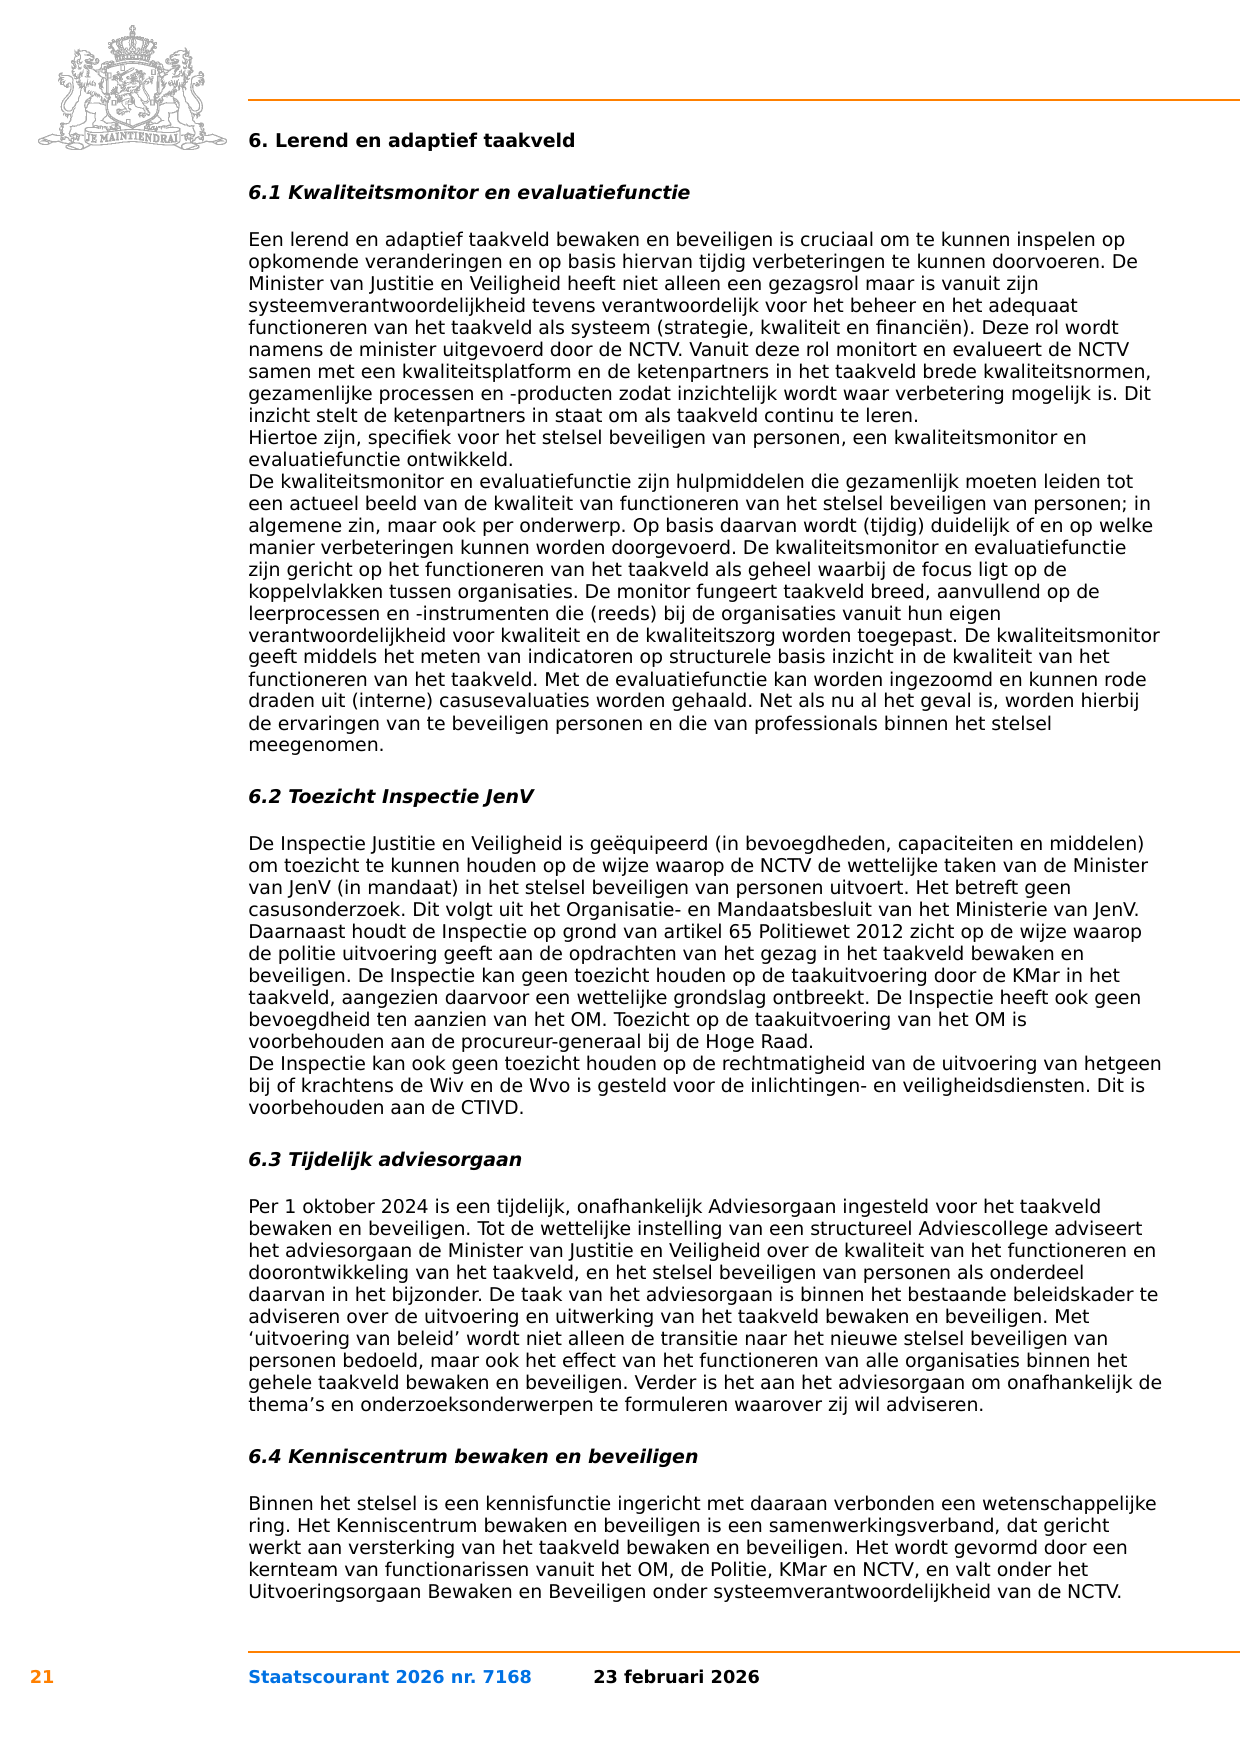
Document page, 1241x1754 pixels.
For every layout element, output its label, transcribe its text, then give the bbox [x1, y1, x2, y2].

subtitle 6.4 Kenniscentrum bewaken en beveiligen [248, 1446, 1163, 1468]
subtitle 6. Lerend en adaptief taakveld [248, 130, 1163, 152]
text Een lerend en adaptief taakveld bewaken en beveiligen is cruciaal om te kunnen inspelen op opkomende veranderingen en op basis hiervan tijdig verbeteringen te kunnen doorvoeren. De Minister van Justitie en Veiligheid heeft niet alleen een gezagsrol maar is vanuit zijn systeemverantwoordelijkheid tevens verantwoordelijk voor het beheer en het adequaat functioneren van het taakveld als systeem (strategie, kwaliteit en financiën). Deze rol wordt namens de minister uitgevoerd door de NCTV. Vanuit deze rol monitort en evalueert de NCTV samen met een kwaliteitsplatform en de ketenpartners in het taakveld brede kwaliteitsnormen, gezamenlijke processen en -producten zodat inzichtelijk wordt waar verbetering mogelijk is. Dit inzicht stelt de ketenpartners in staat om als taakveld continu te leren. [248, 229, 1163, 427]
subtitle 6.2 Toezicht Inspectie JenV [248, 786, 1163, 808]
text De kwaliteitsmonitor en evaluatiefunctie zijn hulpmiddelen die gezamenlijk moeten leiden tot een actueel beeld van de kwaliteit van functioneren van het stelsel beveiligen van personen; in algemene zin, maar ook per onderwerp. Op basis daarvan wordt (tijdig) duidelijk of en op welke manier verbeteringen kunnen worden doorgevoerd. De kwaliteitsmonitor en evaluatiefunctie zijn gericht op het functioneren van het taakveld als geheel waarbij de focus ligt op de koppelvlakken tussen organisaties. De monitor fungeert taakveld breed, aanvullend op de leerprocessen en -instrumenten die (reeds) bij de organisaties vanuit hun eigen verantwoordelijkheid voor kwaliteit en de kwaliteitszorg worden toegepast. De kwaliteitsmonitor geeft middels het meten van indicatoren op structurele basis inzicht in de kwaliteit van het functioneren van het taakveld. Met de evaluatiefunctie kan worden ingezoomd en kunnen rode draden uit (interne) casusevaluaties worden gehaald. Net als nu al het geval is, worden hierbij de ervaringen van te beveiligen personen en die van professionals binnen het stelsel meegenomen. [248, 471, 1163, 756]
subtitle 6.1 Kwaliteitsmonitor en evaluatiefunctie [248, 182, 1163, 204]
text Per 1 oktober 2024 is een tijdelijk, onafhankelijk Adviesorgaan ingesteld voor het taakveld bewaken en beveiligen. Tot de wettelijke instelling van een structureel Adviescollege adviseert het adviesorgaan de Minister van Justitie en Veiligheid over de kwaliteit van het functioneren en doorontwikkeling van het taakveld, en het stelsel beveiligen van personen als onderdeel daarvan in het bijzonder. De taak van het adviesorgaan is binnen het bestaande beleidskader te adviseren over de uitvoering en uitwerking van het taakveld bewaken en beveiligen. Met ‘uitvoering van beleid’ wordt niet alleen de transitie naar het nieuwe stelsel beveiligen van personen bedoeld, maar ook het effect van het functioneren van alle organisaties binnen het gehele taakveld bewaken en beveiligen. Verder is het aan het adviesorgaan om onafhankelijk de thema’s en onderzoeksonderwerpen te formuleren waarover zij wil adviseren. [248, 1196, 1163, 1416]
text De Inspectie kan ook geen toezicht houden op de rechtmatigheid van de uitvoering van hetgeen bij of krachtens de Wiv en de Wvo is gesteld voor de inlichtingen- en veiligheidsdiensten. Dit is voorbehouden aan de CTIVD. [248, 1053, 1163, 1119]
subtitle 6.3 Tijdelijk adviesorgaan [248, 1149, 1163, 1171]
picture [38, 25, 227, 150]
text Daarnaast houdt de Inspectie op grond van artikel 65 Politiewet 2012 zicht op de wijze waarop de politie uitvoering geeft aan de opdrachten van het gezag in het taakveld bewaken en beveiligen. De Inspectie kan geen toezicht houden op de taakuitvoering door de KMar in het taakveld, aangezien daarvoor een wettelijke grondslag ontbreekt. De Inspectie heeft ook geen bevoegdheid ten aanzien van het OM. Toezicht op de taakuitvoering van het OM is voorbehouden aan de procureur-generaal bij de Hoge Raad. [248, 921, 1163, 1053]
text Hiertoe zijn, specifiek voor het stelsel beveiligen van personen, een kwaliteitsmonitor en evaluatiefunctie ontwikkeld. [248, 427, 1163, 471]
text De Inspectie Justitie en Veiligheid is geëquipeerd (in bevoegdheden, capaciteiten en middelen) om toezicht te kunnen houden op de wijze waarop de NCTV de wettelijke taken van de Minister van JenV (in mandaat) in het stelsel beveiligen van personen uitvoert. Het betreft geen casusonderzoek. Dit volgt uit het Organisatie- en Mandaatsbesluit van het Ministerie van JenV. [248, 833, 1163, 921]
text Binnen het stelsel is een kennisfunctie ingericht met daaraan verbonden een wetenschappelijke ring. Het Kenniscentrum bewaken en beveiligen is een samenwerkingsverband, dat gericht werkt aan versterking van het taakveld bewaken en beveiligen. Het wordt gevormd door een kernteam van functionarissen vanuit het OM, de Politie, KMar en NCTV, en valt onder het Uitvoeringsorgaan Bewaken en Beveiligen onder systeemverantwoordelijkheid van de NCTV. [248, 1493, 1163, 1603]
